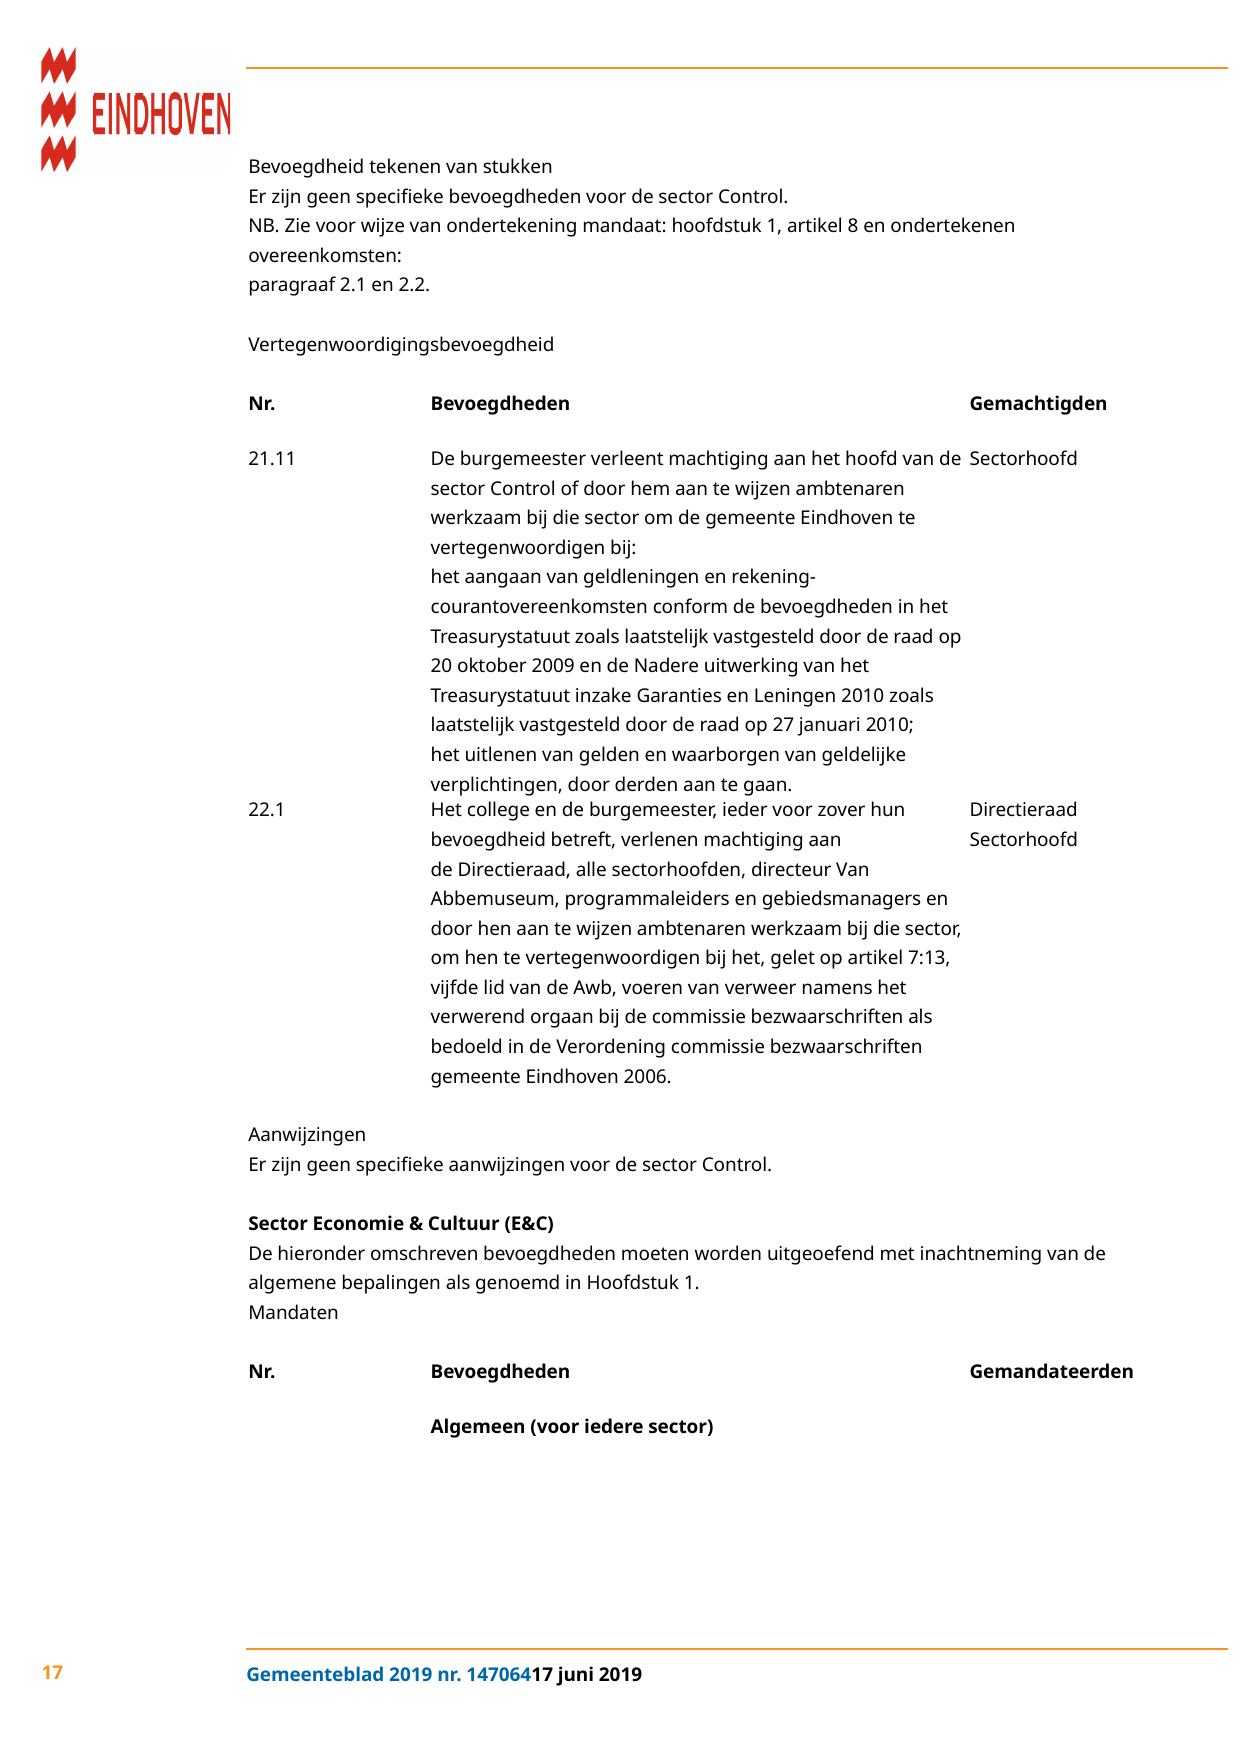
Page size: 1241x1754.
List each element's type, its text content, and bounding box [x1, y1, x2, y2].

table_header Nr. [248, 390, 430, 445]
table_cell 21.11 [248, 445, 430, 797]
text De hieronder omschreven bevoegdheden moeten worden uitgeoefend met inachtneming van de algemene bepalingen als genoemd in Hoofdstuk 1. [248, 1240, 1152, 1295]
table_header Bevoegdheden [430, 390, 969, 445]
text Bevoegdheid tekenen van stukken [248, 153, 1152, 179]
table_cell Het college en de burgemeester, ieder voor zover hun bevoegdheid betreft, verlenen machtiging aan de Directieraad, alle sectorhoofden, directeur Van Abbemuseum, programmaleiders en gebiedsmanagers en door hen aan te wijzen ambtenaren werkzaam bij die sector, om hen te vertegenwoordigen bij het, gelet op artikel 7:13, vijfde lid van de Awb, voeren van verweer namens het verwerend orgaan bij de commissie bezwaarschriften als bedoeld in de Verordening commissie bezwaarschriften gemeente Eindhoven 2006. [430, 797, 969, 1088]
table_cell 22.1 [248, 797, 430, 1088]
table_cell Algemeen (voor iedere sector) [430, 1414, 969, 1439]
text Mandaten [248, 1299, 1152, 1324]
text Aanwijzingen [248, 1121, 1152, 1147]
table_cell [969, 1414, 1152, 1439]
text Vertegenwoordigingsbevoegdheid [248, 331, 1152, 357]
table_cell Directieraad Sectorhoofd [969, 797, 1152, 1088]
table_header Nr. [248, 1358, 430, 1413]
table_cell [248, 1414, 430, 1439]
picture [41, 47, 231, 172]
table_header Gemachtigden [969, 390, 1152, 445]
table_cell Sectorhoofd [969, 445, 1152, 797]
text Sector Economie & Cultuur (E&C) [248, 1210, 1152, 1236]
table_cell De burgemeester verleent machtiging aan het hoofd van de sector Control of door hem aan te wijzen ambtenaren werkzaam bij die sector om de gemeente Eindhoven te vertegenwoordigen bij: het aangaan van geldleningen en rekening-courantovereenkomsten conform de bevoegdheden in het Treasurystatuut zoals laatstelijk vastgesteld door de raad op 20 oktober 2009 en de Nadere uitwerking van het Treasurystatuut inzake Garanties en Leningen 2010 zoals laatstelijk vastgesteld door de raad op 27 januari 2010; het uitlenen van gelden en waarborgen van geldelijke verplichtingen, door derden aan te gaan. [430, 445, 969, 797]
table_cell [969, 95, 1152, 121]
table_cell [248, 95, 430, 121]
text Er zijn geen specifieke aanwijzingen voor de sector Control. [248, 1151, 1152, 1177]
text paragraaf 2.1 en 2.2. [248, 272, 1152, 297]
table_header Bevoegdheden [430, 1358, 969, 1413]
table_cell [430, 95, 969, 121]
table_header Gemandateerden [969, 1358, 1152, 1413]
text NB. Zie voor wijze van ondertekening mandaat: hoofdstuk 1, artikel 8 en ondertekenen overeenkomsten: [248, 212, 1152, 268]
text Er zijn geen specifieke bevoegdheden voor de sector Control. [248, 183, 1152, 209]
